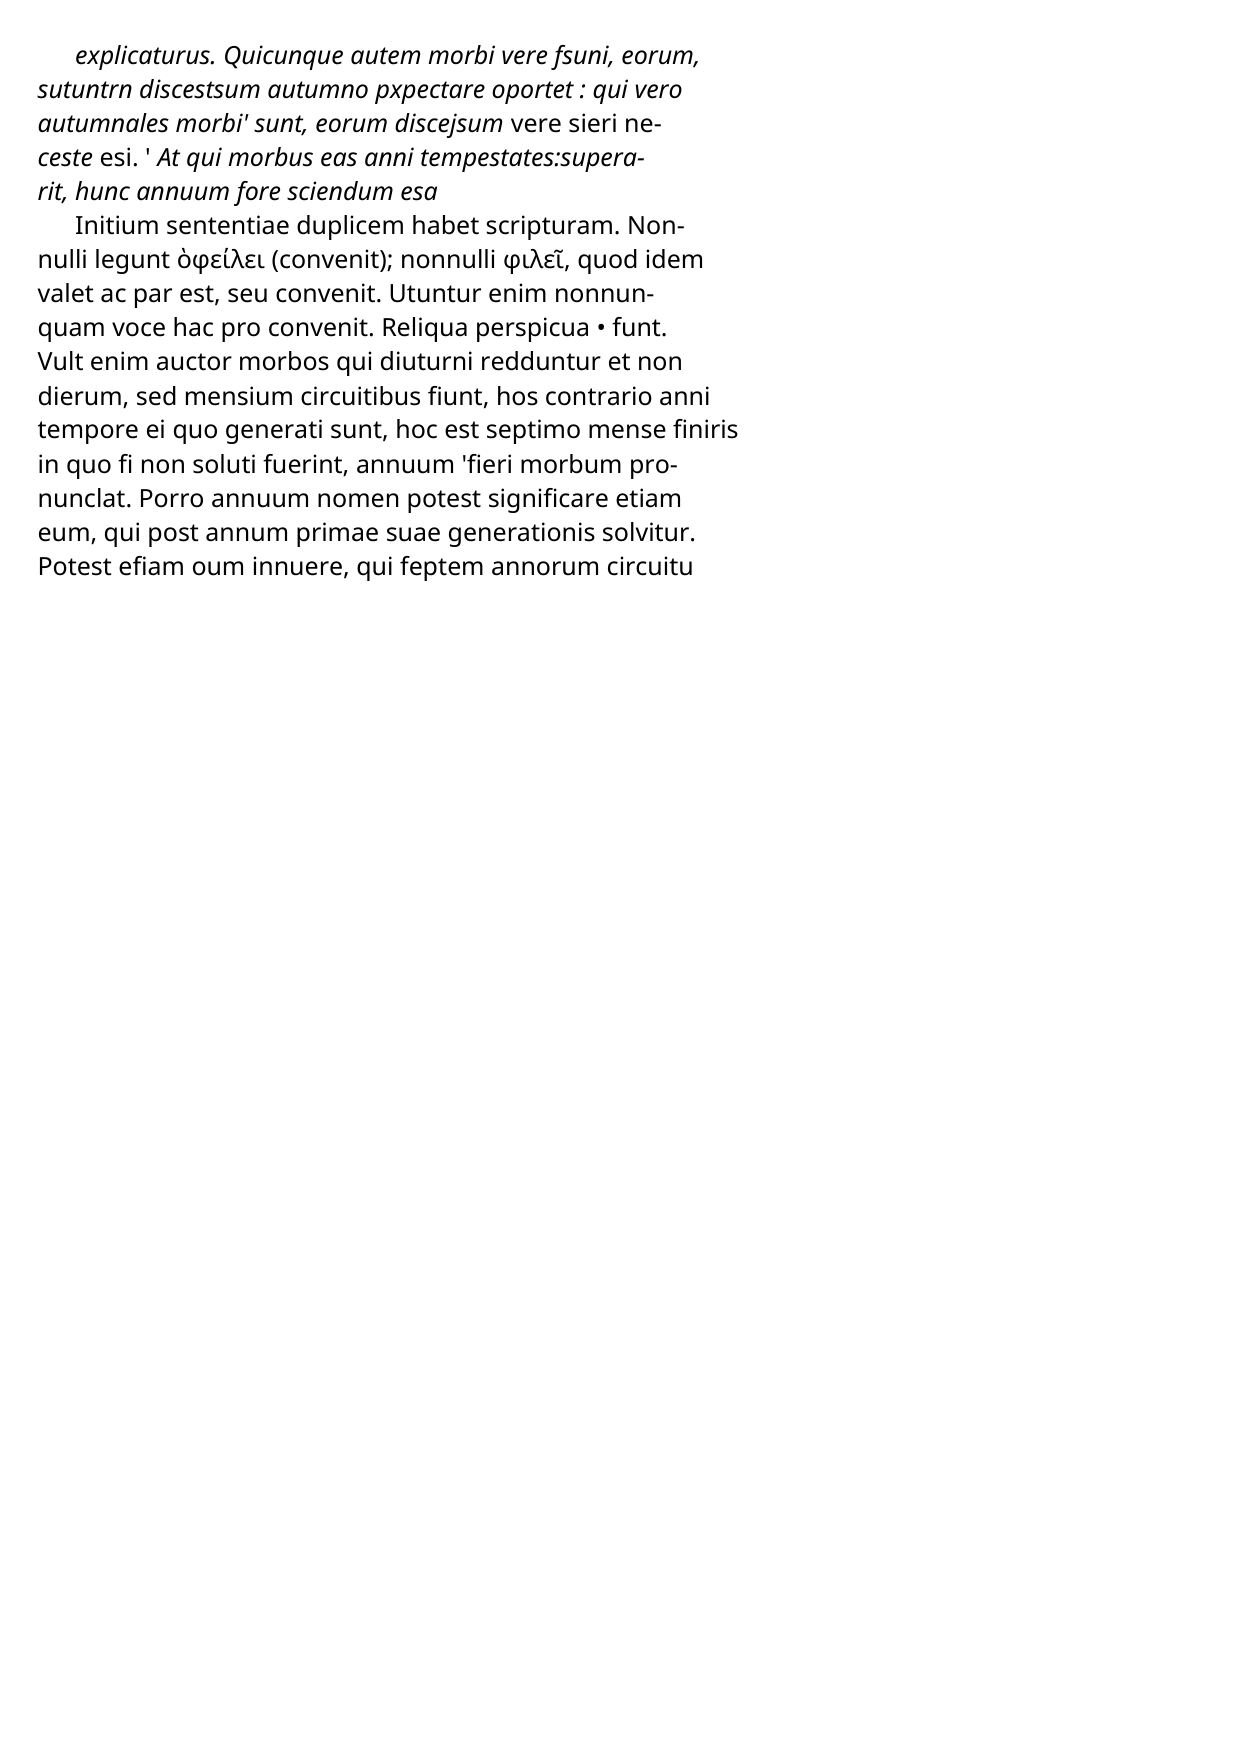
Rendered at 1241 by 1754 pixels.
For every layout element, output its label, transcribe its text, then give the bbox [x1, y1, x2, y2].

text Initium sententiae duplicem habet scripturam. Non- nulli legunt ὸφείλει (convenit); nonnulli φιλεῖ, quod idem valet ac par est, seu convenit. Utuntur enim nonnun- quam voce hac pro convenit. Reliqua perspicua • funt. Vult enim auctor morbos qui diuturni redduntur et non dierum, sed mensium circuitibus fiunt, hos contrario anni tempore ei quo generati sunt, hoc est septimo mense finiris in quo fi non soluti fuerint, annuum 'fieri morbum pro- nunclat. Porro annuum nomen potest significare etiam eum, qui post annum primae suae generationis solvitur. Potest efiam oum innuere, qui feptem annorum circuitu [37, 208, 1203, 582]
text explicaturus. Quicunque autem morbi vere fsuni, eorum, sutuntrn discestsum autumno pxpectare oportet : qui vero autumnales morbi' sunt, eorum discejsum vere sieri ne- ceste esi. ' At qui morbus eas anni tempestates:supera- rit, hunc annuum fore sciendum esa [37, 37, 1203, 208]
